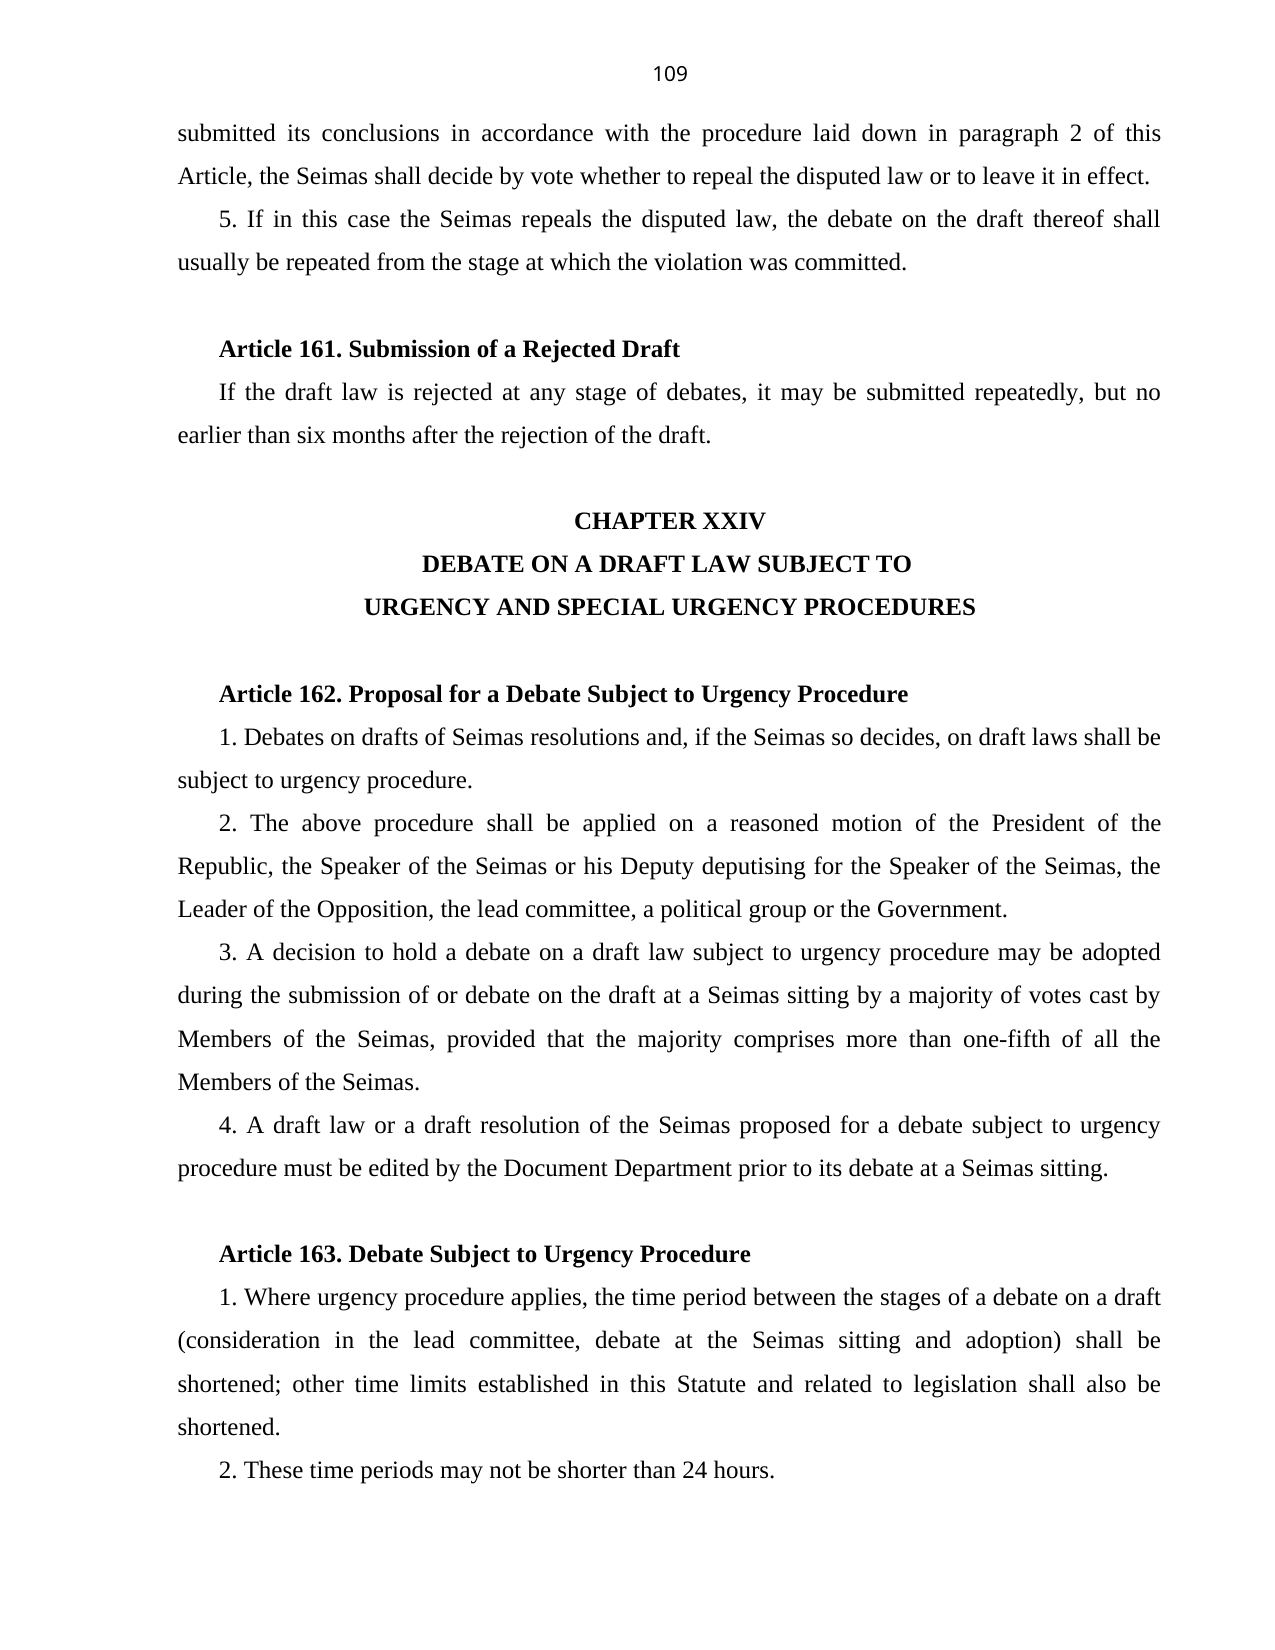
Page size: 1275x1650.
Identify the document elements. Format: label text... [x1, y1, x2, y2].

text Chapter XXIV [177, 506, 1163, 535]
text If the draft law is rejected at any stage of debates, it may be submitted repeatedly, but no earlier than six months after the rejection of the draft. [177, 377, 1163, 449]
text 1. Debates on drafts of Seimas resolutions and, if the Seimas so decides, on draft laws shall be subject to urgency procedure. [177, 722, 1163, 794]
text Article 161. Submission of a Rejected Draft [177, 334, 1163, 362]
text Article 163. Debate Subject to Urgency Procedure [177, 1239, 1163, 1268]
text DEBATE ON A DRAFT LAW SUBJECT TO [177, 549, 1163, 578]
text submitted its conclusions in accordance with the procedure laid down in paragraph 2 of this Article, the Seimas shall decide by vote whether to repeal the disputed law or to leave it in effect. [177, 118, 1163, 190]
text 4. A draft law or a draft resolution of the Seimas proposed for a debate subject to urgency procedure must be edited by the Document Department prior to its debate at a Seimas sitting. [177, 1110, 1163, 1182]
text Article 162. Proposal for a Debate Subject to Urgency Procedure [177, 679, 1163, 707]
text URGENCY AND SPECIAL URGENCY PROCEDURES [177, 592, 1163, 621]
text 2. The above procedure shall be applied on a reasoned motion of the President of the Republic, the Speaker of the Seimas or his Deputy deputising for the Speaker of the Seimas, the Leader of the Opposition, the lead committee, a political group or the Government. [177, 808, 1163, 923]
text 2. These time periods may not be shorter than 24 hours. [177, 1455, 1163, 1484]
text 3. A decision to hold a debate on a draft law subject to urgency procedure may be adopted during the submission of or debate on the draft at a Seimas sitting by a majority of votes cast by Members of the Seimas, provided that the majority comprises more than one-fifth of all the Members of the Seimas. [177, 937, 1163, 1096]
text 1. Where urgency procedure applies, the time period between the stages of a debate on a draft (consideration in the lead committee, debate at the Seimas sitting and adoption) shall be shortened; other time limits established in this Statute and related to legislation shall also be shortened. [177, 1282, 1163, 1441]
text 5. If in this case the Seimas repeals the disputed law, the debate on the draft thereof shall usually be repeated from the stage at which the violation was committed. [177, 204, 1163, 276]
